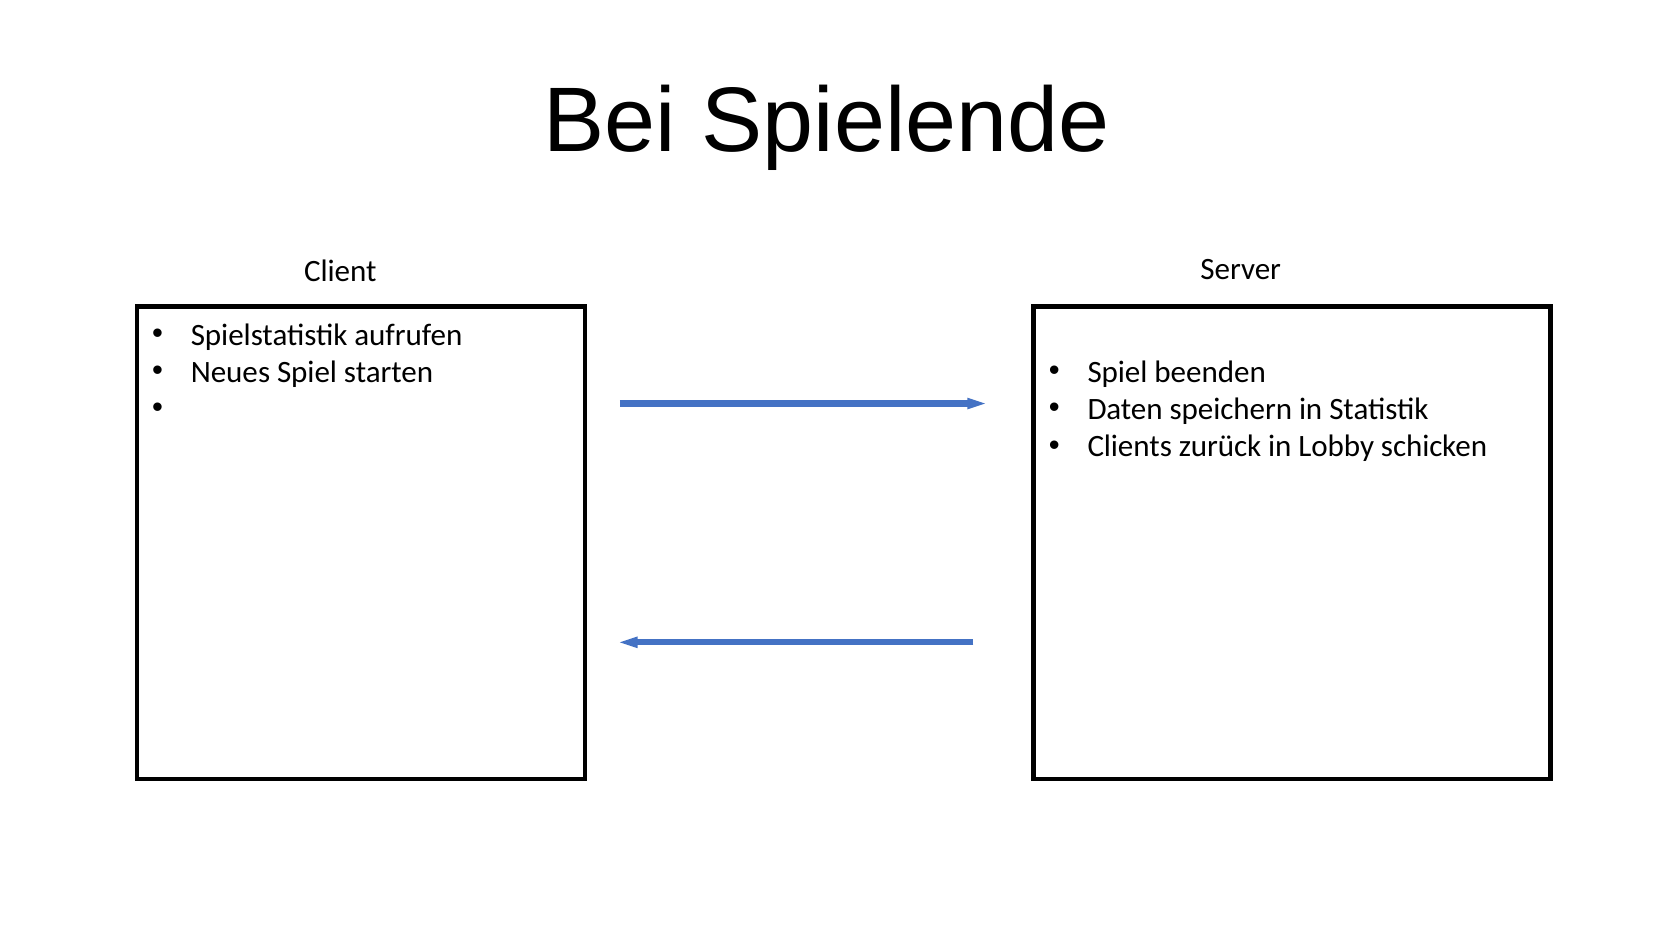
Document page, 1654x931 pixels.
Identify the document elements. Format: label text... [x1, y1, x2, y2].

text_box Spielstatistik aufrufen Neues Spiel starten [137, 306, 585, 779]
title Bei Spielende [82, 37, 1571, 193]
text_box Server [1185, 241, 1298, 295]
text_box Client [289, 242, 393, 296]
text_box Spiel beenden Daten speichern in Statistik Clients zurück in Lobby schicken [1034, 306, 1550, 779]
